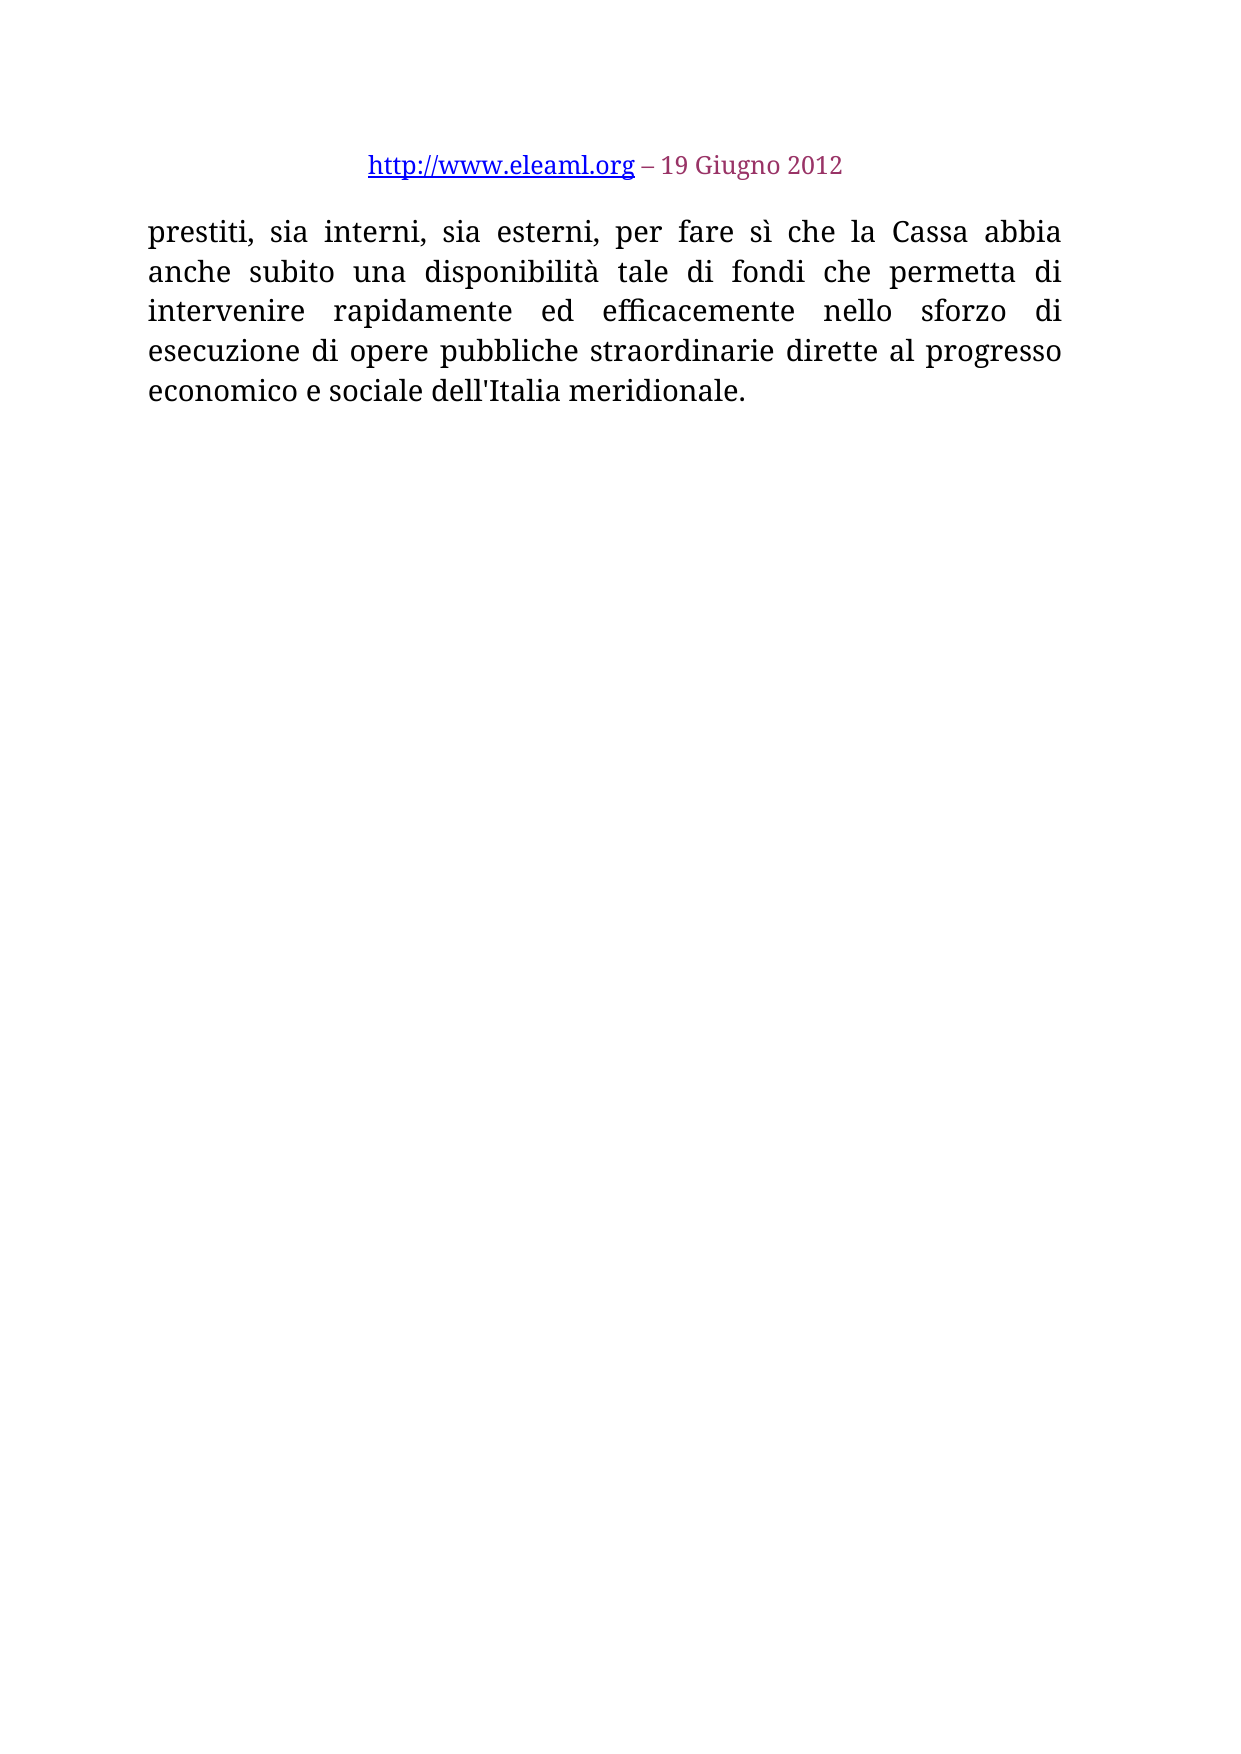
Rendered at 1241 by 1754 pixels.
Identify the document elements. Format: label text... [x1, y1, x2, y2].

text prestiti, sia interni, sia esterni, per fare sì che la Cassa abbia anche subito una disponibilità tale di fondi che permetta di intervenire rapidamente ed efficacemente nello sforzo di esecuzione di opere pubbliche straordinarie dirette al progresso economico e sociale dell'Italia meridionale. [148, 211, 1063, 409]
